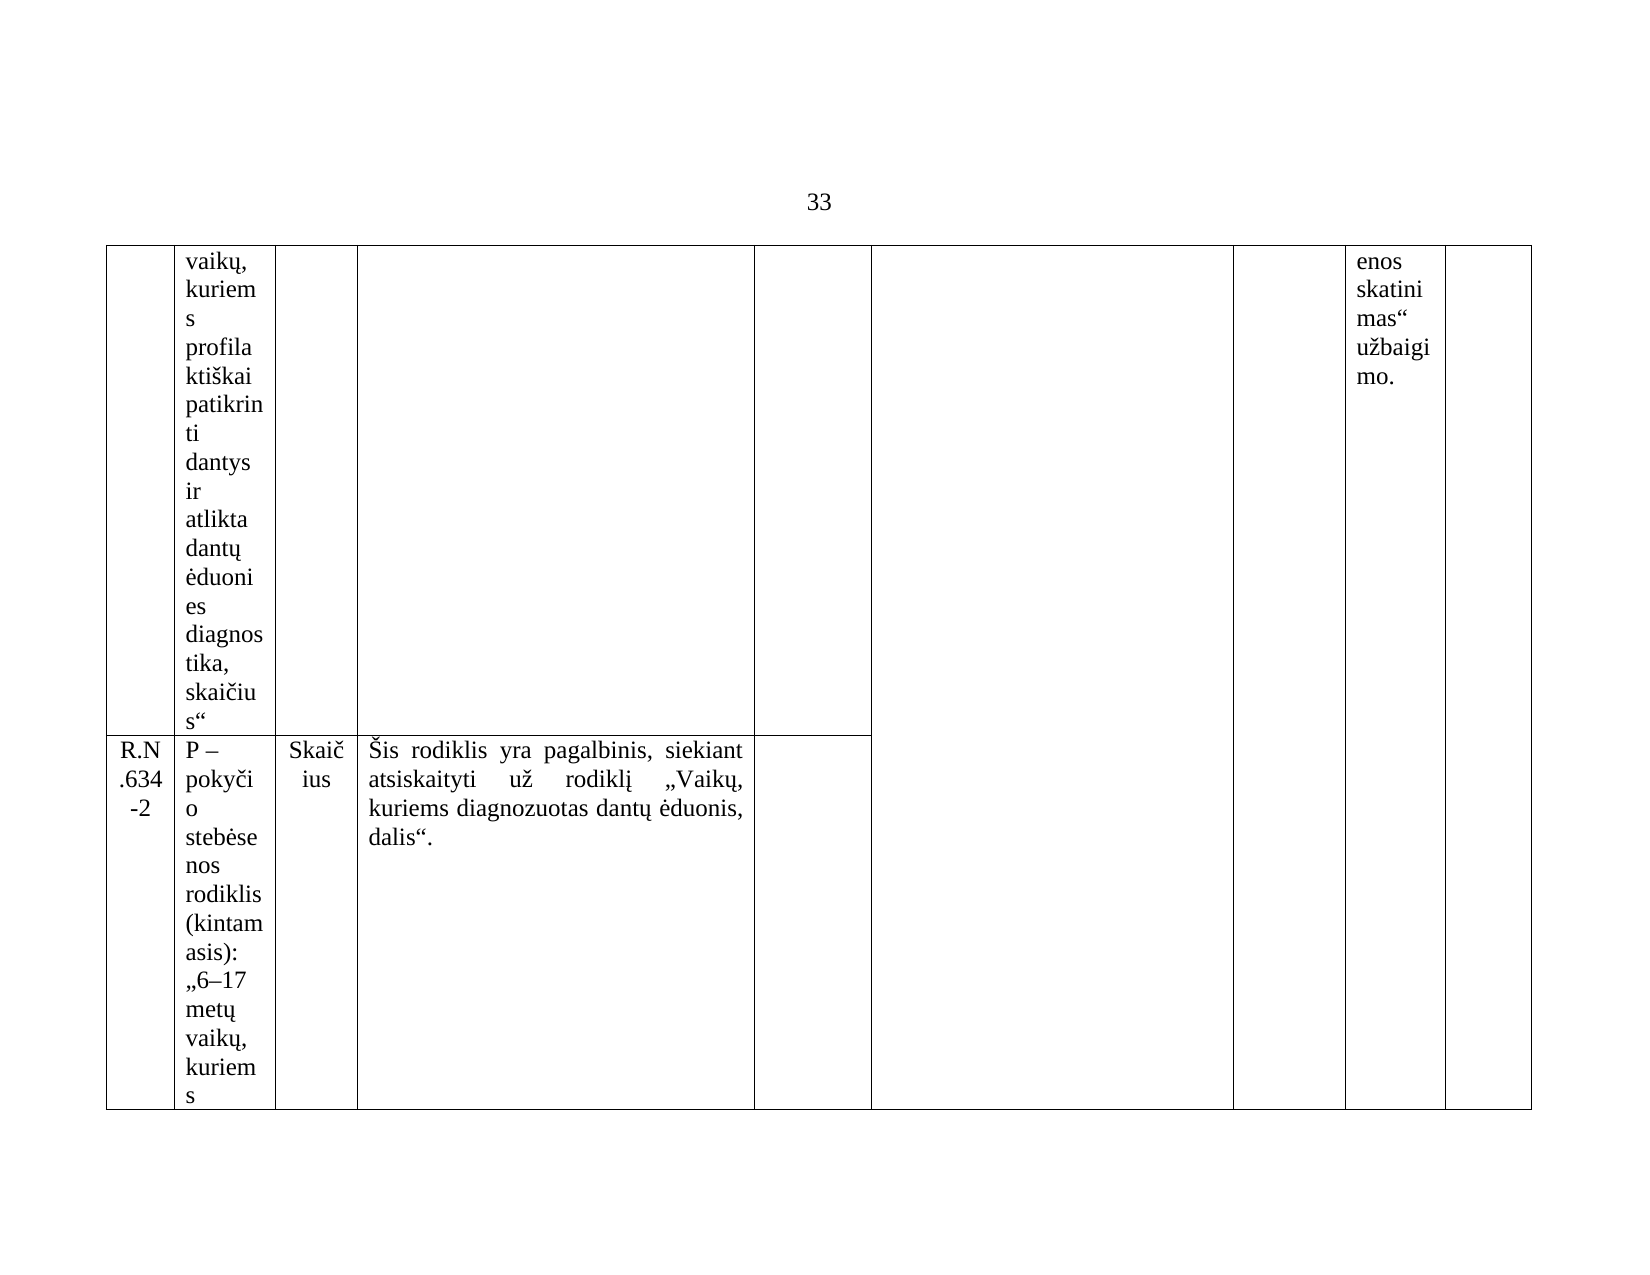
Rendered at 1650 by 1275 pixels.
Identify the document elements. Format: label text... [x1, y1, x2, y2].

table_cell [872, 246, 1233, 1109]
table_cell R.N.634-2 [107, 736, 174, 1109]
table_cell [755, 246, 871, 734]
table_cell [276, 246, 357, 734]
table_cell Skaičius [276, 736, 357, 1109]
table_cell Šis rodiklis yra pagalbinis, siekiant atsiskaityti už rodiklį „Vaikų, kuriems diagnozuotas dantų ėduonis, dalis“. [358, 736, 754, 1109]
table_cell [1446, 246, 1531, 1109]
table_cell [107, 246, 174, 734]
table_cell [1234, 246, 1345, 1109]
table_cell [358, 246, 754, 734]
table_cell P – pokyčio stebėsenos rodiklis (kintamasis): „6–17 metų vaikų, kuriems [175, 736, 275, 1109]
table_cell enos skatinimas“ užbaigimo. [1346, 246, 1445, 1109]
table_cell vaikų, kuriems profilaktiškai patikrinti dantys ir atlikta dantų ėduonies diagnostika, skaičius“ [175, 246, 275, 734]
table_cell [755, 736, 871, 1109]
